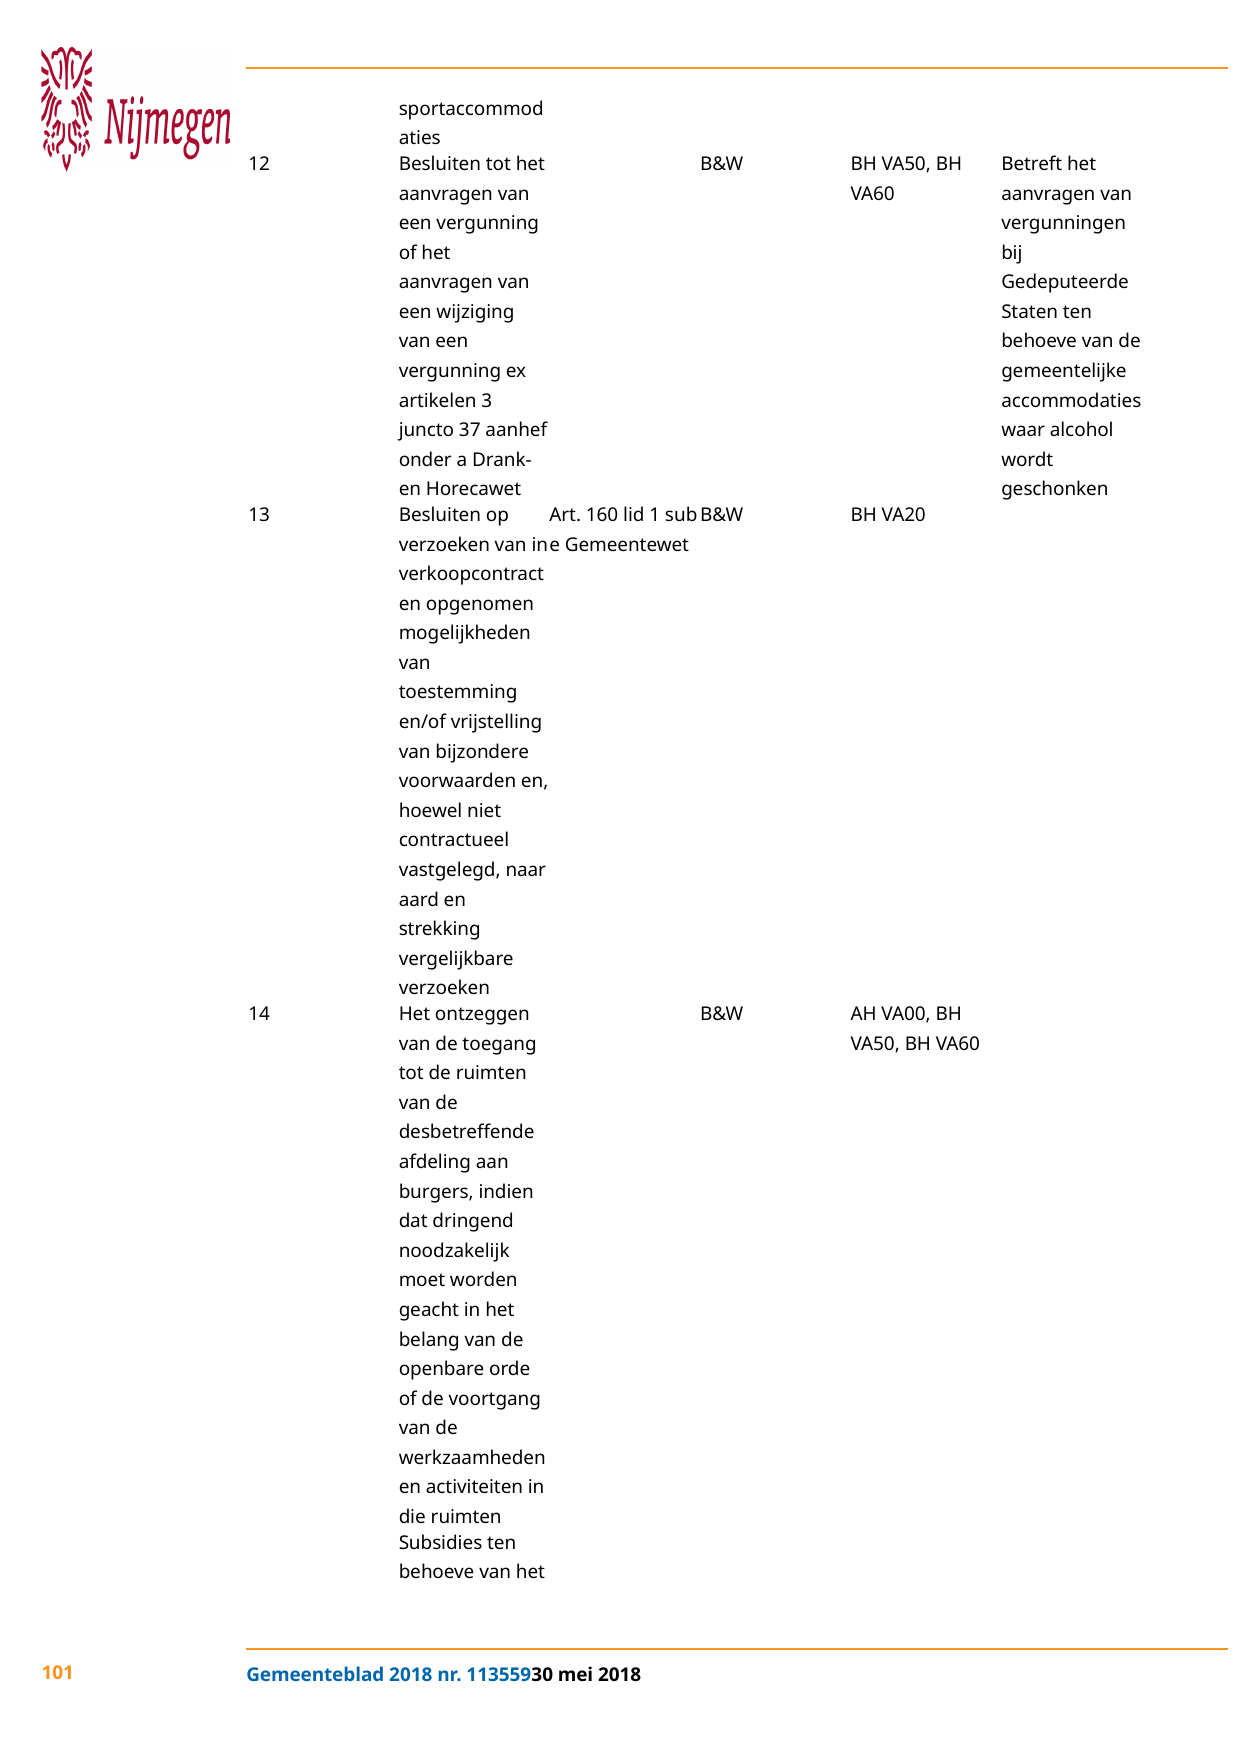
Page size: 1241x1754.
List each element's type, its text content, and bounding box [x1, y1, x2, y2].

table_cell [248, 95, 398, 150]
table_cell Subsidies ten behoeve van het [399, 1529, 549, 1584]
table_cell 12 [248, 150, 398, 501]
table_cell BH VA50, BH VA60 [850, 150, 1001, 501]
table_cell Art. 160 lid 1 sub e Gemeentewet [549, 501, 700, 1000]
table_cell 14 [248, 1000, 398, 1529]
table_cell B&W [700, 501, 850, 1000]
table_cell Besluiten op verzoeken van in verkoopcontracten opgenomen mogelijkheden van toestemming en/of vrijstelling van bijzondere voorwaarden en, hoewel niet contractueel vastgelegd, naar aard en strekking vergelijkbare verzoeken [399, 501, 549, 1000]
table_cell B&W [700, 1000, 850, 1529]
table_cell [549, 95, 700, 150]
table_cell Het ontzeggen van de toegang tot de ruimten van de desbetreffende afdeling aan burgers, indien dat dringend noodzakelijk moet worden geacht in het belang van de openbare orde of de voortgang van de werkzaamheden en activiteiten in die ruimten [399, 1000, 549, 1529]
table_cell AH VA00, BH VA50, BH VA60 [850, 1000, 1001, 1529]
table_cell [850, 95, 1001, 150]
table_cell sportaccommodaties [399, 95, 549, 150]
table_cell [549, 150, 700, 501]
table_cell [1001, 1000, 1152, 1529]
table_cell Betreft het aanvragen van vergunningen bij Gedeputeerde Staten ten behoeve van de gemeentelijke accommodaties waar alcohol wordt geschonken [1001, 150, 1152, 501]
table_cell [1001, 1529, 1152, 1584]
table_cell [700, 95, 850, 150]
table_cell Besluiten tot het aanvragen van een vergunning of het aanvragen van een wijziging van een vergunning ex artikelen 3 juncto 37 aanhef onder a Drank- en Horecawet [399, 150, 549, 501]
table_cell [1001, 95, 1152, 150]
table_cell [700, 1529, 850, 1584]
picture [41, 47, 231, 172]
table_cell BH VA20 [850, 501, 1001, 1000]
table_cell [850, 1529, 1001, 1584]
table_cell 13 [248, 501, 398, 1000]
table_cell [1001, 501, 1152, 1000]
table_cell [549, 1000, 700, 1529]
table_cell [549, 1529, 700, 1584]
table_cell B&W [700, 150, 850, 501]
table_cell [248, 1529, 398, 1584]
